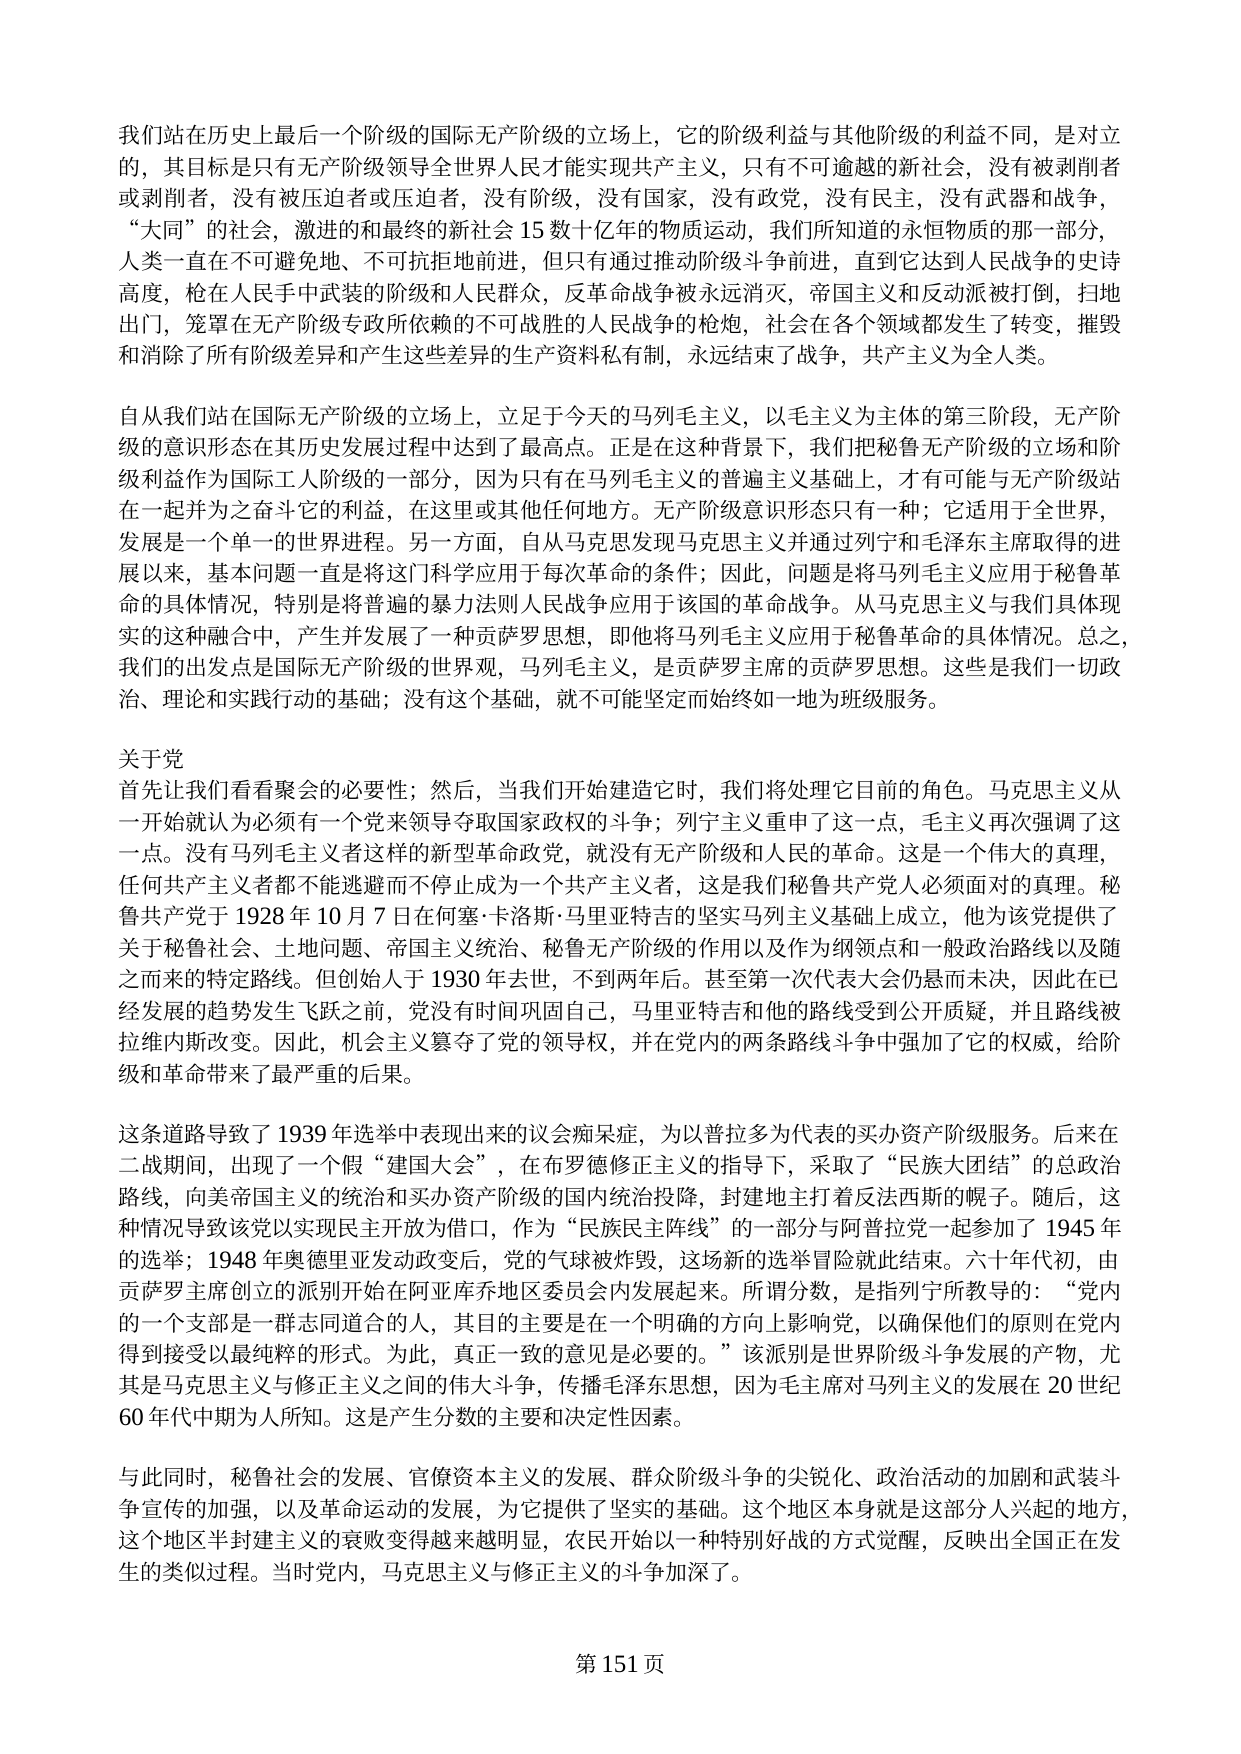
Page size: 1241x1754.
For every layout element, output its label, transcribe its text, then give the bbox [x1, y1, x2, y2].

text 自从我们站在国际无产阶级的立场上，立足于今天的马列毛主义，以毛主义为主体的第三阶段，无产阶级的意识形态在其历史发展过程中达到了最高点。正是在这种背景下，我们把秘鲁无产阶级的立场和阶级利益作为国际工人阶级的一部分，因为只有在马列毛主义的普遍主义基础上，才有可能与无产阶级站在一起并为之奋斗它的利益，在这里或其他任何地方。无产阶级意识形态只有一种；它适用于全世界，发展是一个单一的世界进程。另一方面，自从马克思发现马克思主义并通过列宁和毛泽东主席取得的进展以来，基本问题一直是将这门科学应用于每次革命的条件；因此，问题是将马列毛主义应用于秘鲁革命的具体情况，特别是将普遍的暴力法则人民战争应用于该国的革命战争。从马克思主义与我们具体现实的这种融合中，产生并发展了一种贡萨罗思想，即他将马列毛主义应用于秘鲁革命的具体情况。总之，我们的出发点是国际无产阶级的世界观，马列毛主义，是贡萨罗主席的贡萨罗思想。这些是我们一切政治、理论和实践行动的基础；没有这个基础，就不可能坚定而始终如一地为班级服务。 [118, 399, 1122, 713]
text 首先让我们看看聚会的必要性；然后，当我们开始建造它时，我们将处理它目前的角色。马克思主义从一开始就认为必须有一个党来领导夺取国家政权的斗争；列宁主义重申了这一点，毛主义再次强调了这一点。没有马列毛主义者这样的新型革命政党，就没有无产阶级和人民的革命。这是一个伟大的真理，任何共产主义者都不能逃避而不停止成为一个共产主义者，这是我们秘鲁共产党人必须面对的真理。秘鲁共产党于1928年10月7日在何塞·卡洛斯·马里亚特吉的坚实马列主义基础上成立，他为该党提供了关于秘鲁社会、土地问题、帝国主义统治、秘鲁无产阶级的作用以及作为纲领点和一般政治路线以及随之而来的特定路线。但创始人于1930年去世，不到两年后。甚至第一次代表大会仍悬而未决，因此在已经发展的趋势发生飞跃之前，党没有时间巩固自己，马里亚特吉和他的路线受到公开质疑，并且路线被拉维内斯改变。因此，机会主义篡夺了党的领导权，并在党内的两条路线斗争中强加了它的权威，给阶级和革命带来了最严重的后果。 [118, 774, 1122, 1088]
text 这条道路导致了1939年选举中表现出来的议会痴呆症，为以普拉多为代表的买办资产阶级服务。后来在二战期间，出现了一个假“建国大会”，在布罗德修正主义的指导下，采取了“民族大团结”的总政治路线，向美帝国主义的统治和买办资产阶级的国内统治投降，封建地主打着反法西斯的幌子。随后，这种情况导致该党以实现民主开放为借口，作为“民族民主阵线”的一部分与阿普拉党一起参加了1945年的选举；1948年奥德里亚发动政变后，党的气球被炸毁，这场新的选举冒险就此结束。六十年代初，由贡萨罗主席创立的派别开始在阿亚库乔地区委员会内发展起来。所谓分数，是指列宁所教导的：“党内的一个支部是一群志同道合的人，其目的主要是在一个明确的方向上影响党，以确保他们的原则在党内得到接受以最纯粹的形式。为此，真正一致的意见是必要的。”该派别是世界阶级斗争发展的产物，尤其是马克思主义与修正主义之间的伟大斗争，传播毛泽东思想，因为毛主席对马列主义的发展在20世纪60年代中期为人所知。这是产生分数的主要和决定性因素。 [118, 1117, 1122, 1432]
text 与此同时，秘鲁社会的发展、官僚资本主义的发展、群众阶级斗争的尖锐化、政治活动的加剧和武装斗争宣传的加强，以及革命运动的发展，为它提供了坚实的基础。这个地区本身就是这部分人兴起的地方，这个地区半封建主义的衰败变得越来越明显，农民开始以一种特别好战的方式觉醒，反映出全国正在发生的类似过程。当时党内，马克思主义与修正主义的斗争加深了。 [118, 1460, 1122, 1586]
text 我们站在历史上最后一个阶级的国际无产阶级的立场上，它的阶级利益与其他阶级的利益不同，是对立的，其目标是只有无产阶级领导全世界人民才能实现共产主义，只有不可逾越的新社会，没有被剥削者或剥削者，没有被压迫者或压迫者，没有阶级，没有国家，没有政党，没有民主，没有武器和战争，“大同”的社会，激进的和最终的新社会15数十亿年的物质运动，我们所知道的永恒物质的那一部分，人类一直在不可避免地、不可抗拒地前进，但只有通过推动阶级斗争前进，直到它达到人民战争的史诗高度，枪在人民手中武装的阶级和人民群众，反革命战争被永远消灭，帝国主义和反动派被打倒，扫地出门，笼罩在无产阶级专政所依赖的不可战胜的人民战争的枪炮，社会在各个领域都发生了转变，摧毁和消除了所有阶级差异和产生这些差异的生产资料私有制，永远结束了战争，共产主义为全人类。 [118, 118, 1122, 370]
text 关于党 [118, 742, 1122, 774]
